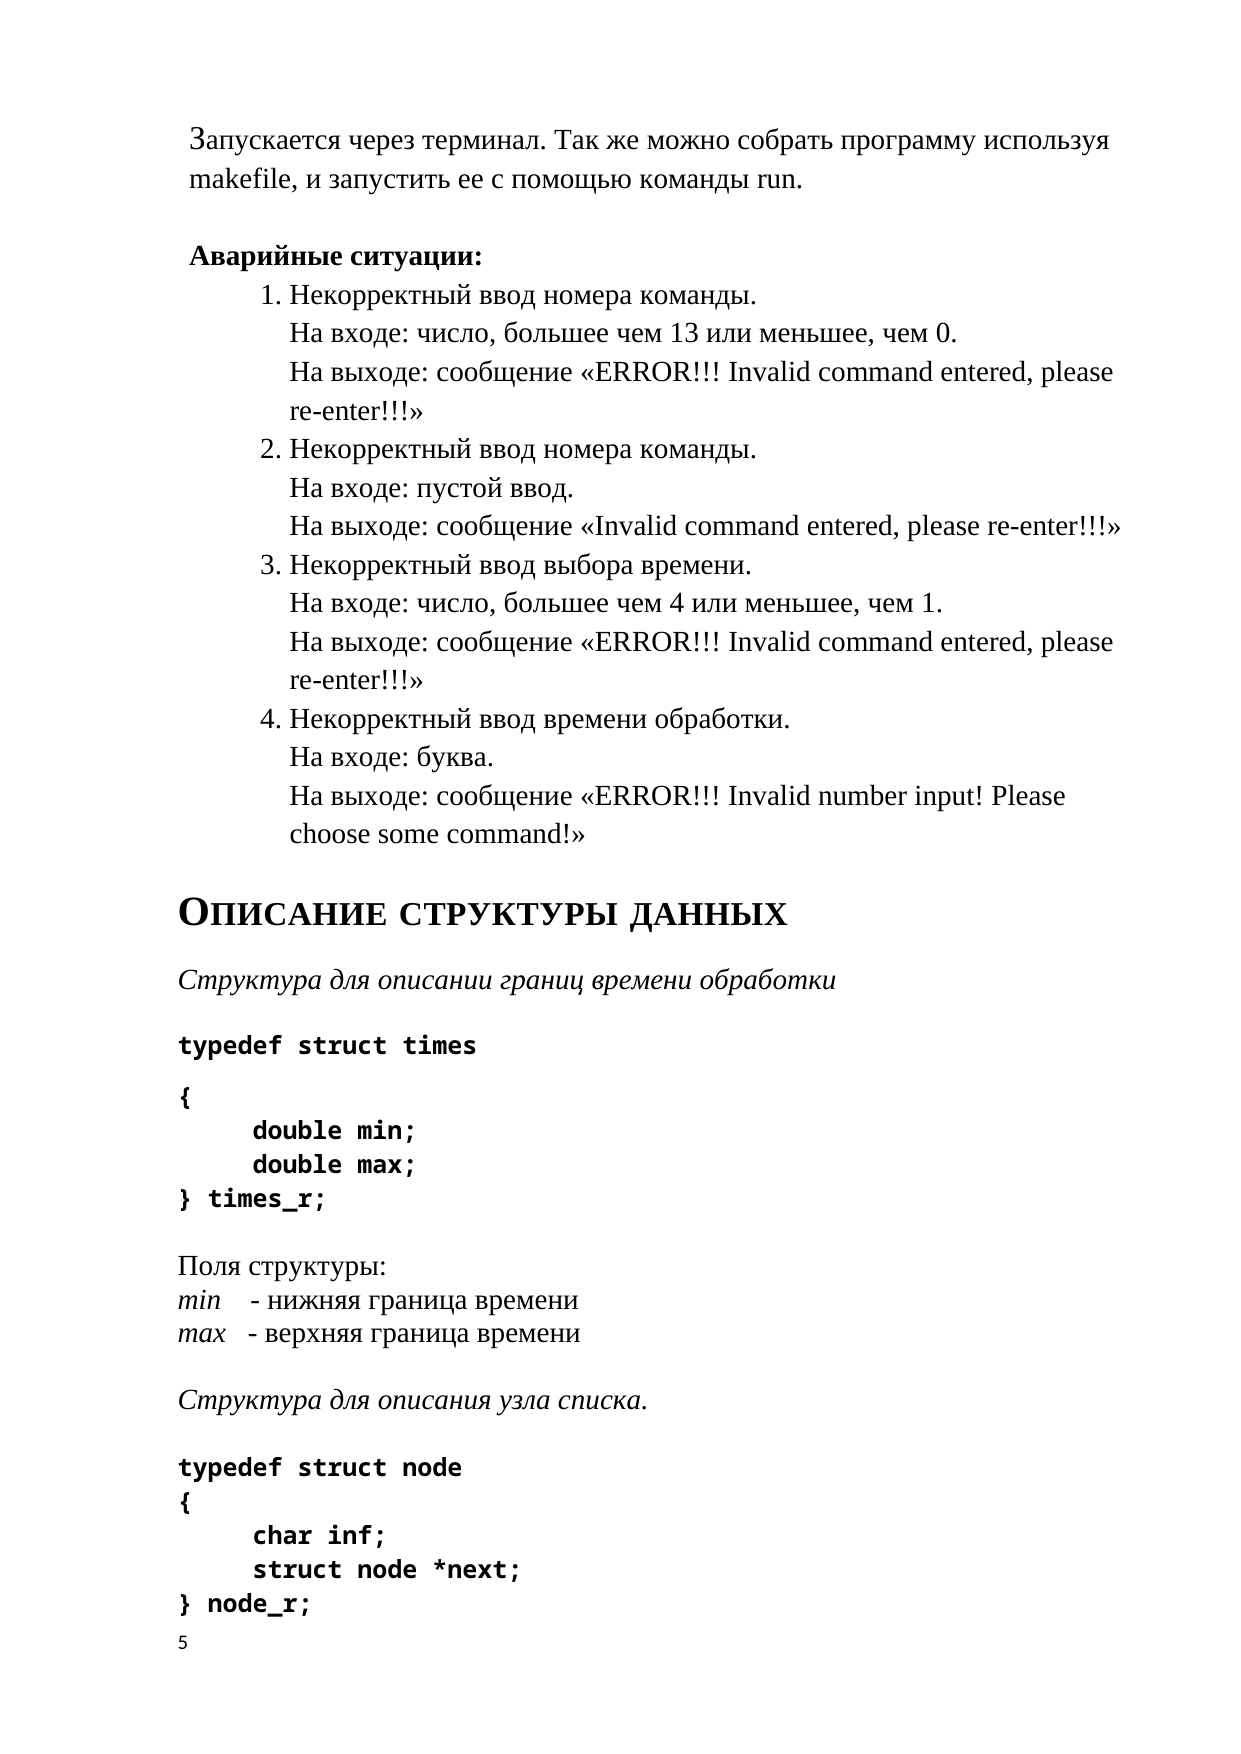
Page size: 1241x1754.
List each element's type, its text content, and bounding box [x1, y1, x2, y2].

text { [177, 1483, 1152, 1518]
list 3. Некорректный ввод выбора времени. [260, 547, 1152, 580]
list На выходе: сообщение «ERROR!!! Invalid command entered, please re-enter!!!» [260, 624, 1152, 696]
text typedef struct node [177, 1449, 1152, 1483]
text typedef struct times [177, 1027, 1152, 1061]
list Аварийные ситуации: [189, 238, 1152, 272]
text struct node *next; [177, 1552, 1152, 1586]
text max - верхняя граница времени [177, 1315, 1152, 1349]
subtitle Описание структуры данных [177, 886, 1152, 934]
text } node_r; [177, 1586, 1152, 1620]
list На входе: число, большее чем 13 или меньшее, чем 0. [260, 316, 1152, 349]
list 4. Некорректный ввод времени обработки. [260, 701, 1152, 734]
text min - нижняя граница времени [177, 1282, 1152, 1315]
list На входе: буква. [260, 739, 1152, 773]
list На входе: число, большее чем 4 или меньшее, чем 1. [260, 585, 1152, 619]
text Структура для описания узла списка. [177, 1382, 1152, 1416]
list 2. Некорректный ввод номера команды. [260, 431, 1152, 465]
list На входе: пустой ввод. [260, 470, 1152, 503]
list На выходе: сообщение «ERROR!!! Invalid command entered, please re-enter!!!» [260, 354, 1152, 426]
text Поля структуры: [177, 1248, 1152, 1282]
text double min; [177, 1112, 1152, 1147]
text { [177, 1078, 1152, 1112]
list 1. Некорректный ввод номера команды. [260, 277, 1152, 311]
text double max; [177, 1147, 1152, 1181]
text } times_r; [177, 1181, 1152, 1215]
text char inf; [177, 1518, 1152, 1552]
list На выходе: сообщение «Invalid command entered, please re-enter!!!» [260, 508, 1152, 542]
text Структура для описании границ времени обработки [177, 962, 1152, 996]
list Запускается через терминал. Так же можно собрать программу используя makefile, и запустить ее с помощью команды run. [189, 118, 1152, 195]
list На выходе: сообщение «ERROR!!! Invalid number input! Please choose some command!» [260, 778, 1152, 850]
